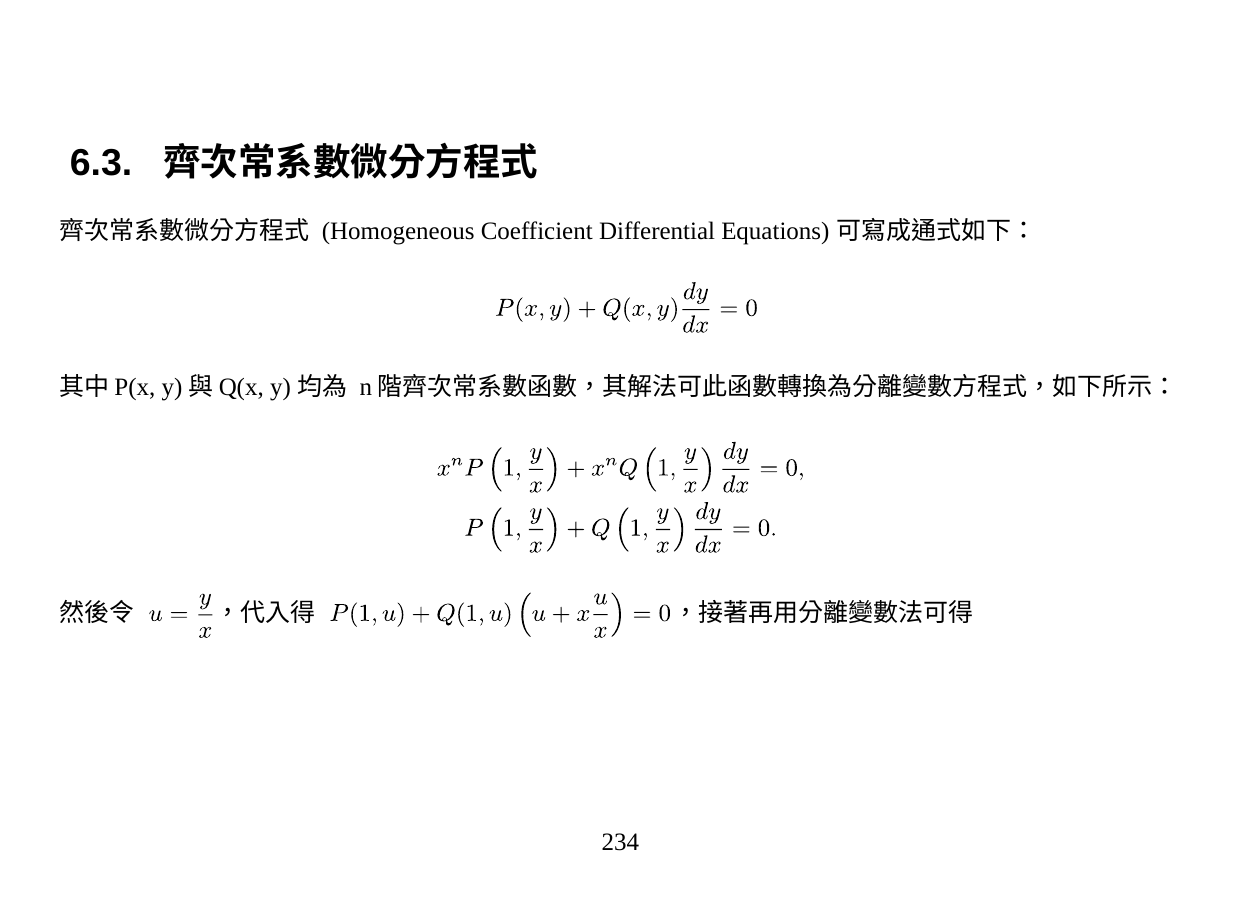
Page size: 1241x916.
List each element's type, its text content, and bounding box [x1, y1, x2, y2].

text 然後令 ，代入得 ，接著再用分離變數法可得 [59, 590, 1181, 641]
text 其中P(x, y) 與Q(x, y) 均為 n階齊次常系數函數，其解法可此函數轉換為分離變數方程式，如下所示： [59, 366, 1181, 403]
text 齊次常系數微分方程式 (Homogeneous Coefficient Differential Equations) 可寫成通式如下： [59, 210, 1181, 247]
subtitle 齊次常系數微分方程式 [59, 132, 1181, 186]
